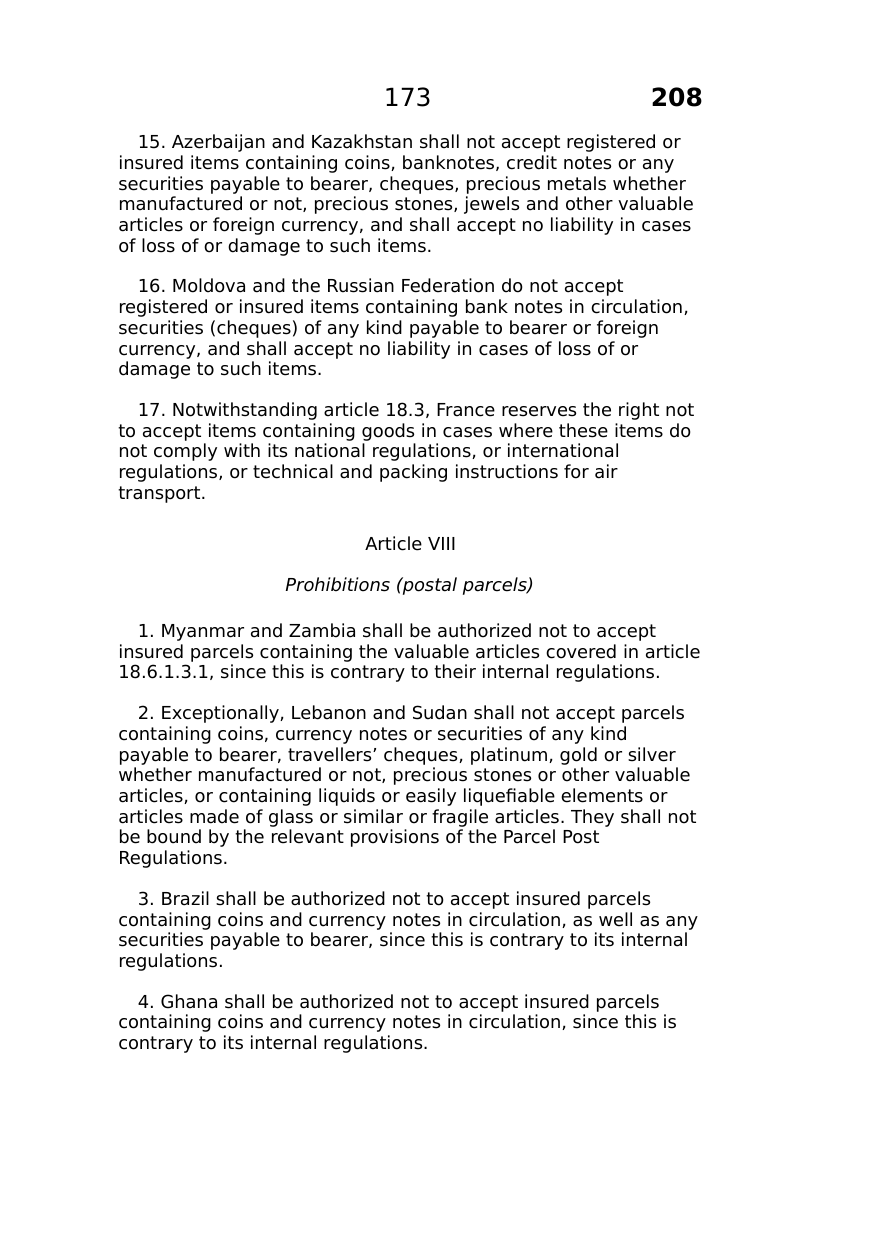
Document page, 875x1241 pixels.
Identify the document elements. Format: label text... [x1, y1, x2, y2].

text 16. Moldova and the Russian Federation do not accept registered or insured items containing bank notes in circulation, securities (cheques) of any kind payable to bearer or foreign currency, and shall accept no liability in cases of loss of or damage to such items. [118, 276, 703, 380]
text 3. Brazil shall be authorized not to accept insured parcels containing coins and currency notes in circulation, as well as any securities payable to bearer, since this is contrary to its internal regulations. [118, 889, 703, 972]
text 4. Ghana shall be authorized not to accept insured parcels containing coins and currency notes in circulation, since this is contrary to its internal regulations. [118, 992, 703, 1054]
subtitle Article VIII Prohibitions (postal parcels) [118, 533, 703, 596]
text 2. Exceptionally, Lebanon and Sudan shall not accept parcels containing coins, currency notes or securities of any kind payable to bearer, travellers’ cheques, platinum, gold or silver whether manufactured or not, precious stones or other valuable articles, or containing liquids or easily liquefiable elements or articles made of glass or similar or fragile articles. They shall not be bound by the relevant provisions of the Parcel Post Regulations. [118, 703, 703, 869]
text 1. Myanmar and Zambia shall be authorized not to accept insured parcels containing the valuable articles covered in article 18.6.1.3.1, since this is contrary to their internal regulations. [118, 621, 703, 683]
text 15. Azerbaijan and Kazakhstan shall not accept registered or insured items containing coins, banknotes, credit notes or any securities payable to bearer, cheques, precious metals whether manufactured or not, precious stones, jewels and other valuable articles or foreign currency, and shall accept no liability in cases of loss of or damage to such items. [118, 132, 703, 256]
text 17. Notwithstanding article 18.3, France reserves the right not to accept items containing goods in cases where these items do not comply with its national regulations, or international regulations, or technical and packing instructions for air transport. [118, 400, 703, 503]
